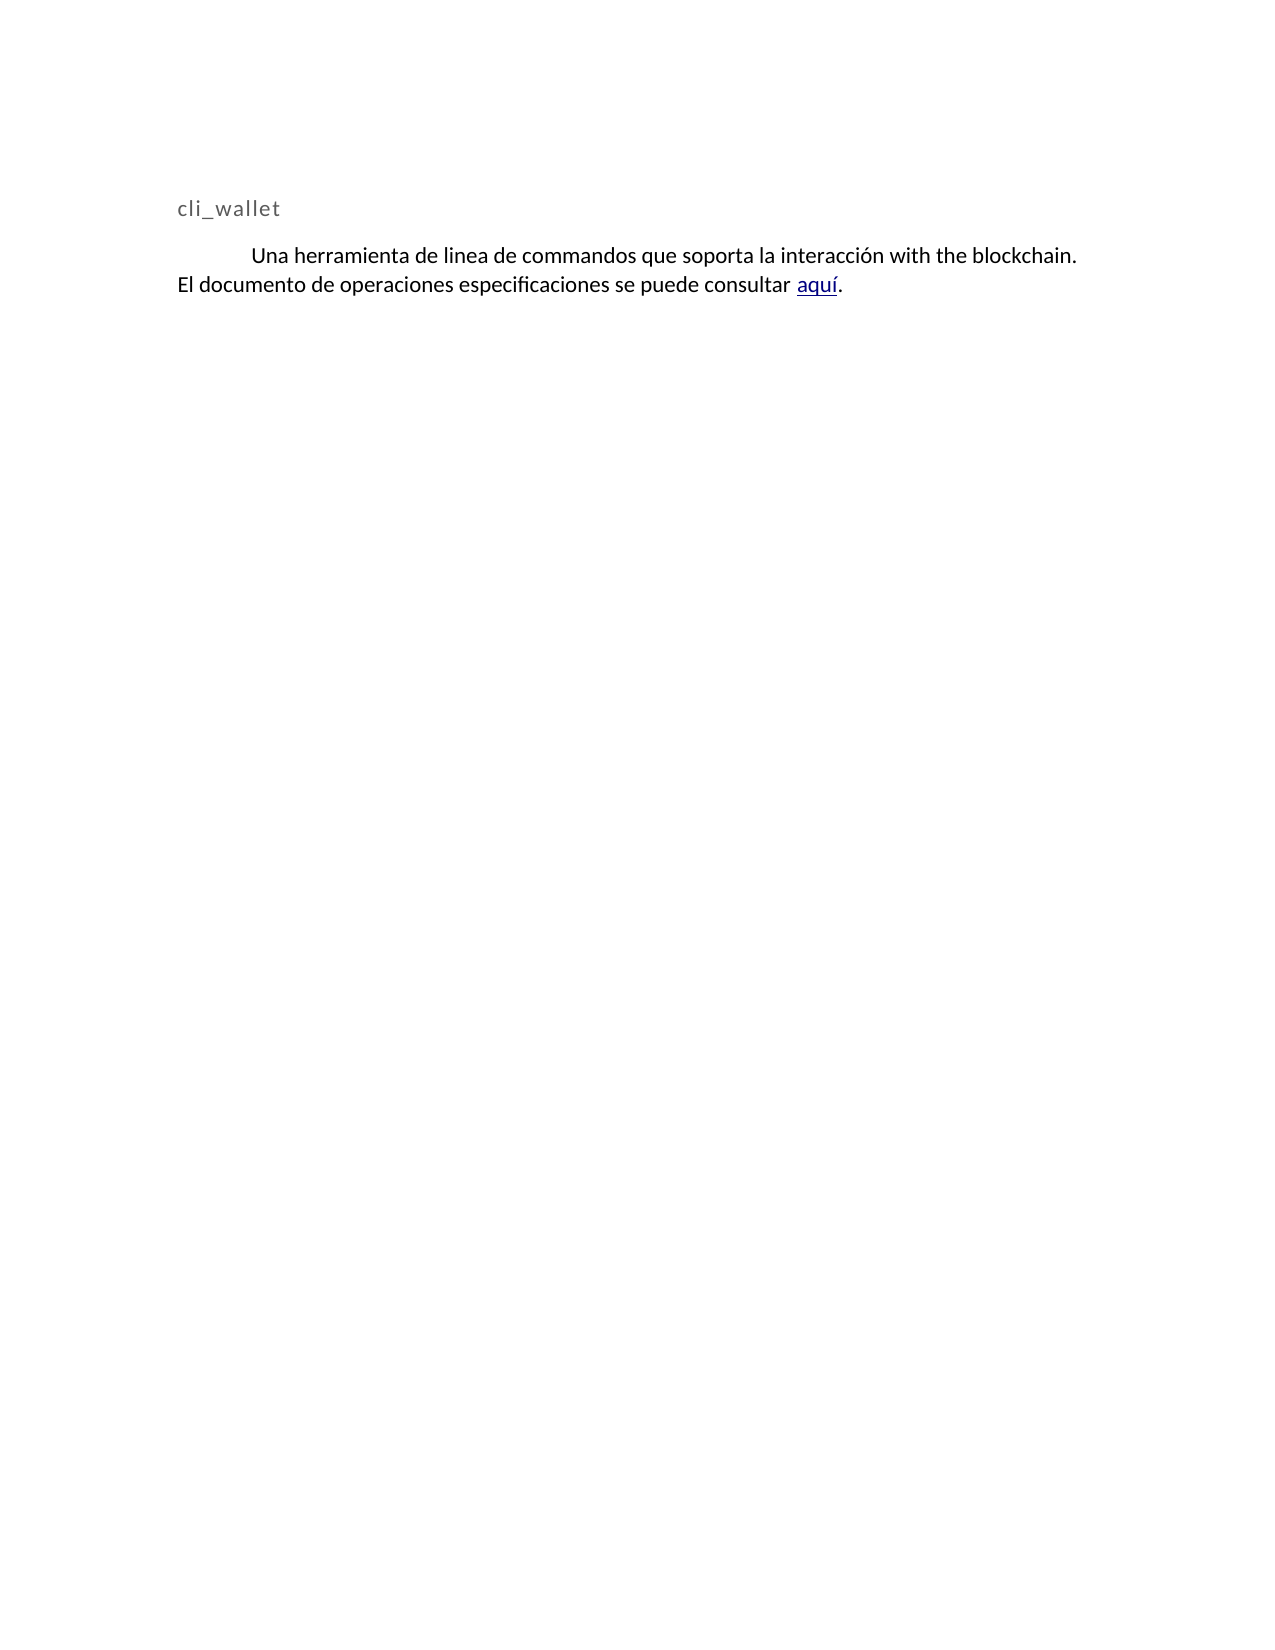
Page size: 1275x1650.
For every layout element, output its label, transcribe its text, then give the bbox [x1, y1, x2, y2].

text cli_wallet [177, 194, 1098, 222]
text Una herramienta de linea de commandos que soporta la interacción with the blockchain. El documento de operaciones especificaciones se puede consultar aquí. [177, 241, 1098, 299]
